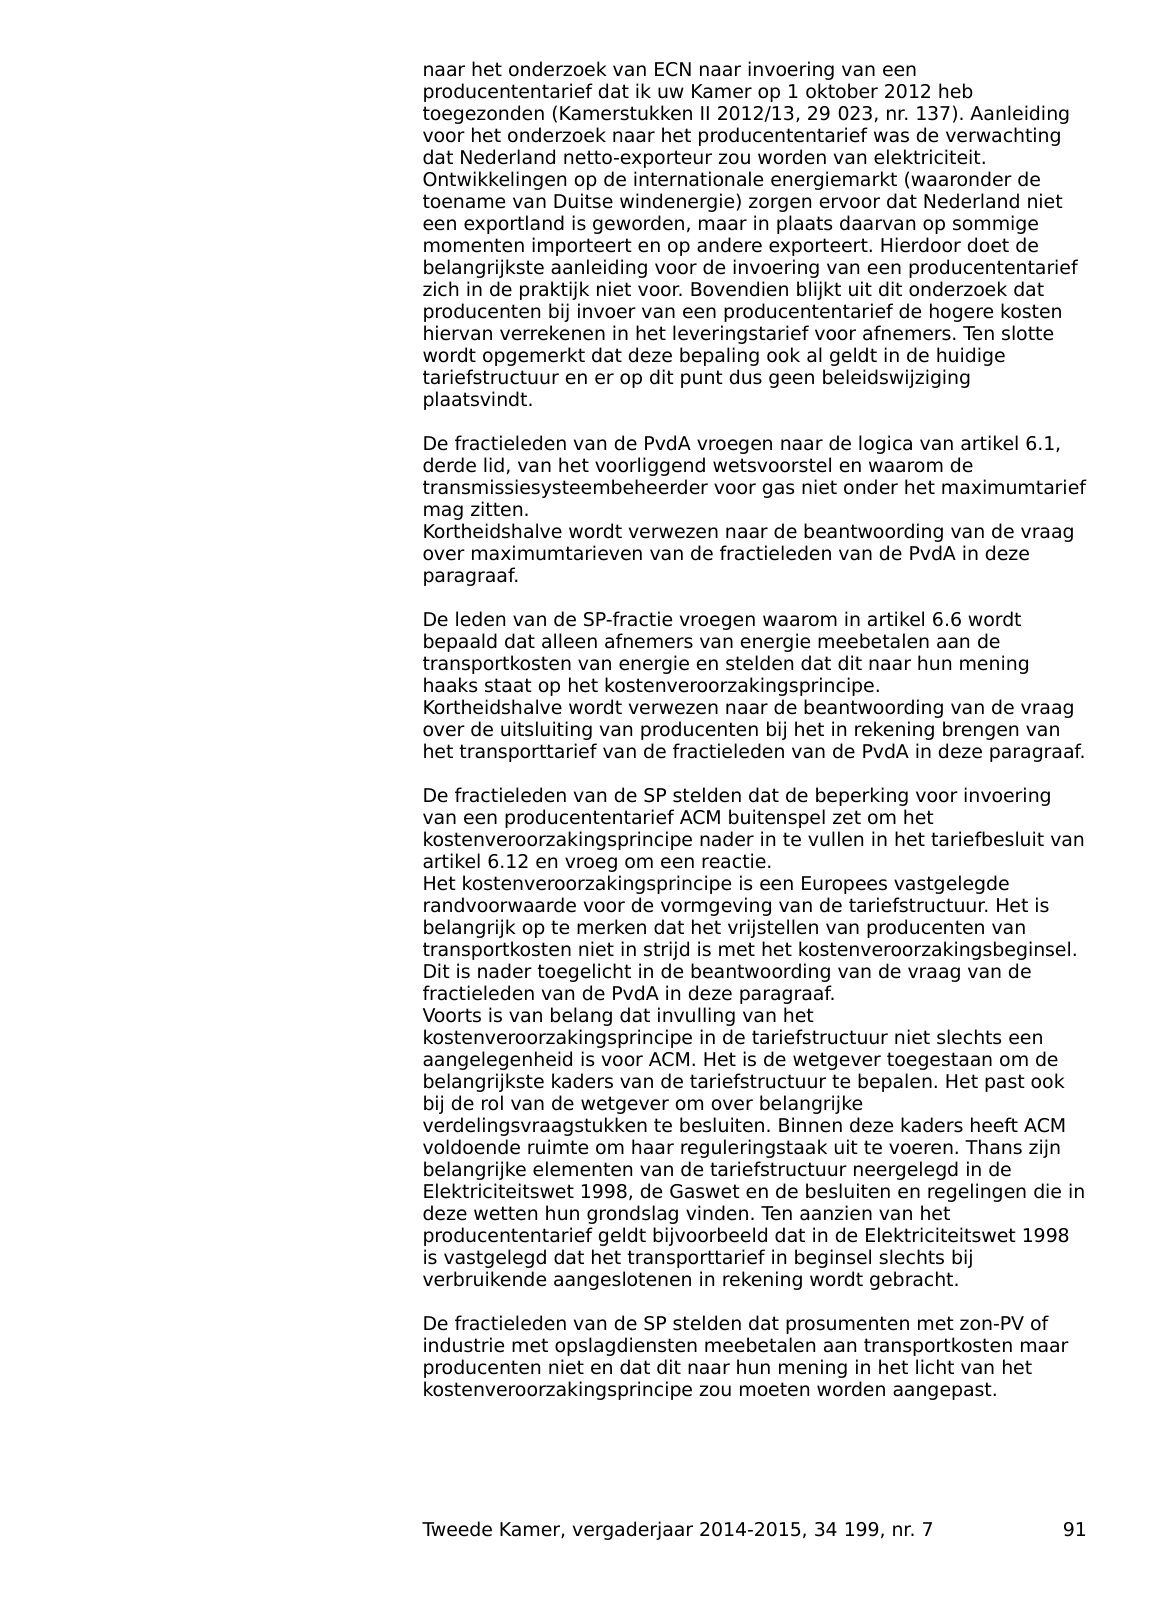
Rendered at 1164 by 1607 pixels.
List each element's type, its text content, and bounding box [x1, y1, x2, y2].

text De fractieleden van de SP stelden dat prosumenten met zon-PV of industrie met opslagdiensten meebetalen aan transportkosten maar producenten niet en dat dit naar hun mening in het licht van het kostenveroorzakingsprincipe zou moeten worden aangepast. [422, 1313, 1087, 1401]
text De leden van de SP-fractie vroegen waarom in artikel 6.6 wordt bepaald dat alleen afnemers van energie meebetalen aan de transportkosten van energie en stelden dat dit naar hun mening haaks staat op het kostenveroorzakingsprincipe. [422, 609, 1087, 697]
text Kortheidshalve wordt verwezen naar de beantwoording van de vraag over maximumtarieven van de fractieleden van de PvdA in deze paragraaf. [422, 521, 1087, 587]
text Voorts is van belang dat invulling van het kostenveroorzakingsprincipe in de tariefstructuur niet slechts een aangelegenheid is voor ACM. Het is de wetgever toegestaan om de belangrijkste kaders van de tariefstructuur te bepalen. Het past ook bij de rol van de wetgever om over belangrijke verdelingsvraagstukken te besluiten. Binnen deze kaders heeft ACM voldoende ruimte om haar reguleringstaak uit te voeren. Thans zijn belangrijke elementen van de tariefstructuur neergelegd in de Elektriciteitswet 1998, de Gaswet en de besluiten en regelingen die in deze wetten hun grondslag vinden. Ten aanzien van het producententarief geldt bijvoorbeeld dat in de Elektriciteitswet 1998 is vastgelegd dat het transporttarief in beginsel slechts bij verbruikende aangeslotenen in rekening wordt gebracht. [422, 1005, 1087, 1291]
text Kortheidshalve wordt verwezen naar de beantwoording van de vraag over de uitsluiting van producenten bij het in rekening brengen van het transporttarief van de fractieleden van de PvdA in deze paragraaf. [422, 697, 1087, 763]
text De fractieleden van de SP stelden dat de beperking voor invoering van een producententarief ACM buitenspel zet om het kostenveroorzakingsprincipe nader in te vullen in het tariefbesluit van artikel 6.12 en vroeg om een reactie. [422, 785, 1087, 873]
text Het kostenveroorzakingsprincipe is een Europees vastgelegde randvoorwaarde voor de vormgeving van de tariefstructuur. Het is belangrijk op te merken dat het vrijstellen van producenten van transportkosten niet in strijd is met het kostenveroorzakingsbeginsel. Dit is nader toegelicht in de beantwoording van de vraag van de fractieleden van de PvdA in deze paragraaf. [422, 873, 1087, 1005]
text De fractieleden van de PvdA vroegen naar de logica van artikel 6.1, derde lid, van het voorliggend wetsvoorstel en waarom de transmissiesysteembeheerder voor gas niet onder het maximumtarief mag zitten. [422, 433, 1087, 521]
text naar het onderzoek van ECN naar invoering van een producententarief dat ik uw Kamer op 1 oktober 2012 heb toegezonden (Kamerstukken II 2012/13, 29 023, nr. 137). Aanleiding voor het onderzoek naar het producententarief was de verwachting dat Nederland netto-exporteur zou worden van elektriciteit. Ontwikkelingen op de internationale energiemarkt (waaronder de toename van Duitse windenergie) zorgen ervoor dat Nederland niet een exportland is geworden, maar in plaats daarvan op sommige momenten importeert en op andere exporteert. Hierdoor doet de belangrijkste aanleiding voor de invoering van een producententarief zich in de praktijk niet voor. Bovendien blijkt uit dit onderzoek dat producenten bij invoer van een producententarief de hogere kosten hiervan verrekenen in het leveringstarief voor afnemers. Ten slotte wordt opgemerkt dat deze bepaling ook al geldt in de huidige tariefstructuur en er op dit punt dus geen beleidswijziging plaatsvindt. [422, 59, 1087, 411]
